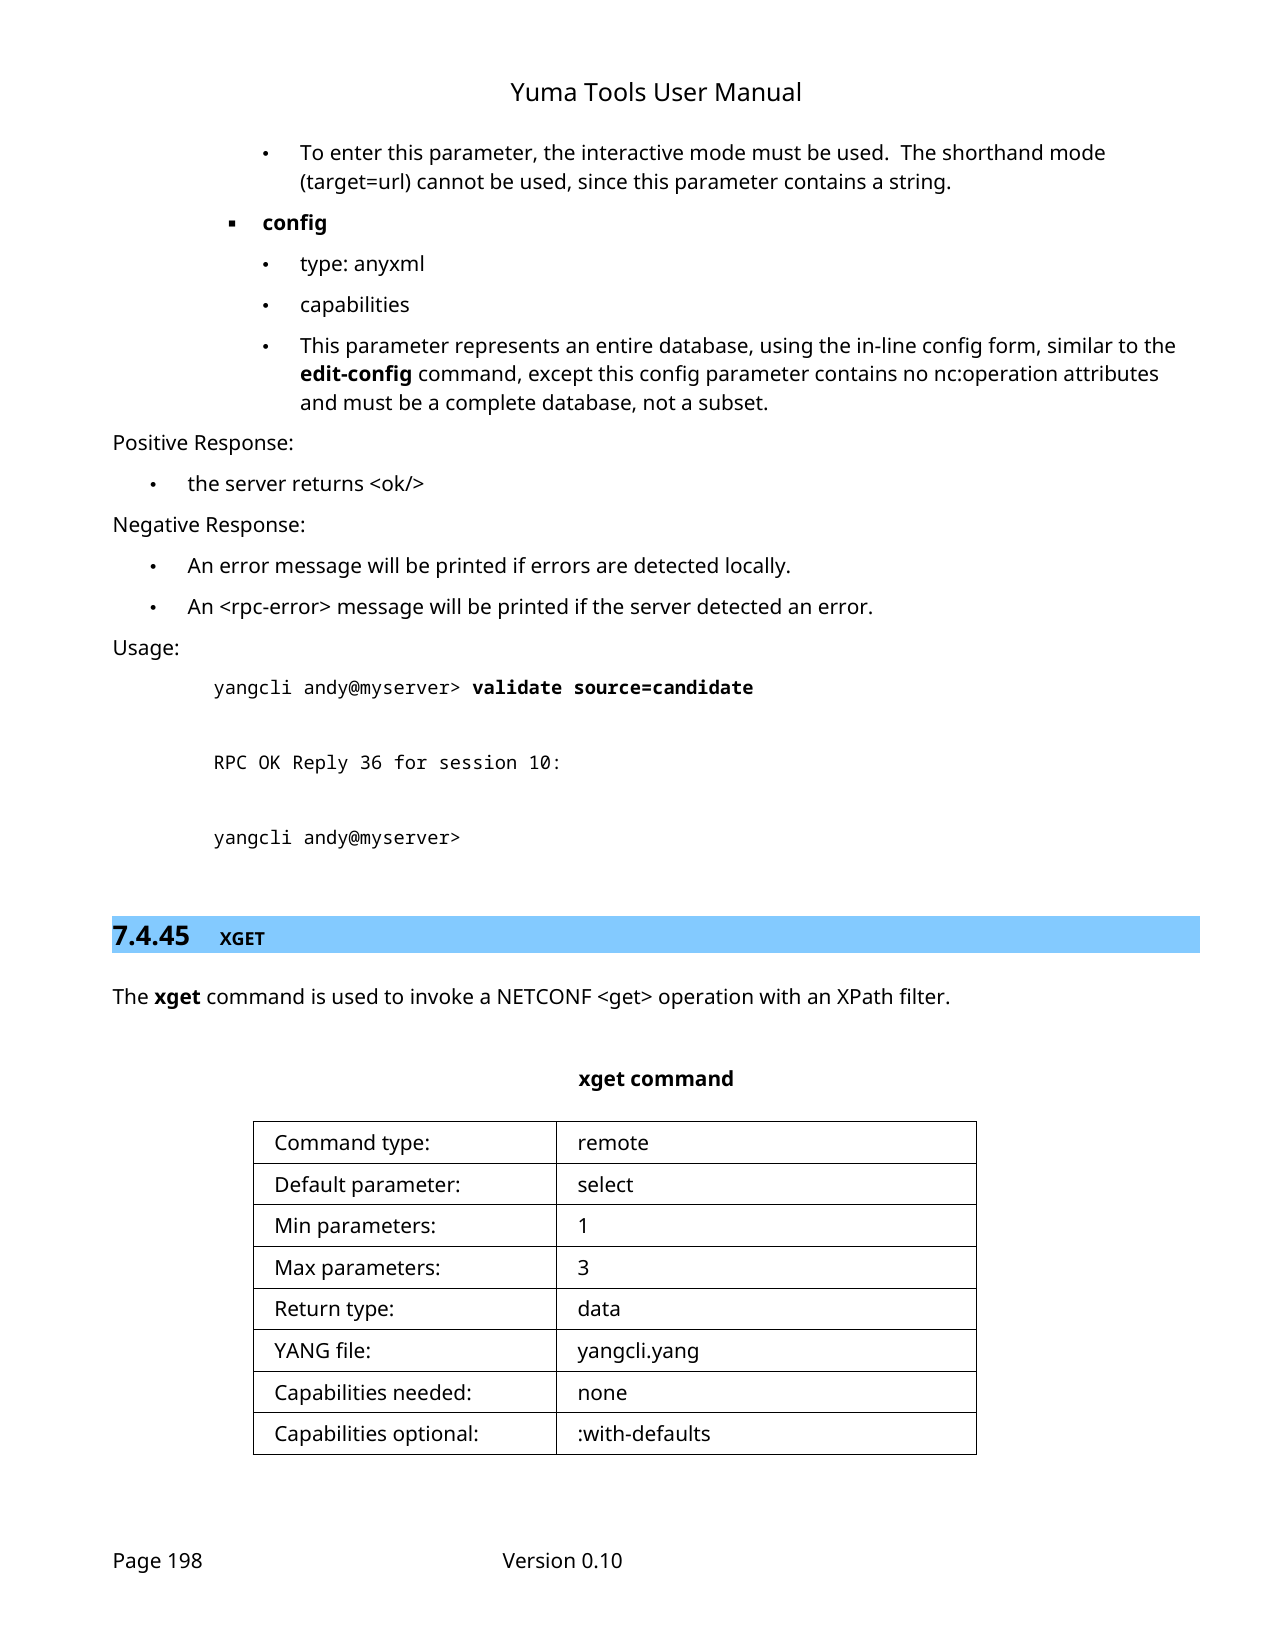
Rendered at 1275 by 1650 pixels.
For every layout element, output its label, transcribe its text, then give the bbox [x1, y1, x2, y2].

list the server returns <ok/> [150, 469, 1200, 498]
table_header remote [557, 1122, 976, 1163]
table_cell Max parameters: [254, 1247, 556, 1287]
text Positive Response: [112, 428, 1200, 457]
table_cell YANG file: [254, 1330, 556, 1371]
table_cell :with-defaults [557, 1413, 976, 1454]
table_cell none [557, 1372, 976, 1412]
subtitle xget command [127, 1064, 1185, 1093]
subtitle xget [112, 916, 1200, 953]
text RPC OK Reply 36 for session 10: [139, 749, 1200, 775]
list An error message will be printed if errors are detected locally. [150, 551, 1200, 580]
text Usage: [112, 633, 1200, 662]
list type: anyxml [262, 249, 1200, 277]
table_cell Default parameter: [254, 1164, 556, 1204]
text yangcli andy@myserver> validate source=candidate [139, 674, 1200, 700]
table_cell Capabilities optional: [254, 1413, 556, 1454]
text The xget command is used to invoke a NETCONF <get> operation with an XPath filter. [112, 982, 1200, 1011]
table_cell 3 [557, 1247, 976, 1287]
table_cell 1 [557, 1205, 976, 1246]
list An <rpc-error> message will be printed if the server detected an error. [150, 592, 1200, 621]
table_cell data [557, 1289, 976, 1329]
table_header Command type: [254, 1122, 556, 1163]
list To enter this parameter, the interactive mode must be used. The shorthand mode (target=url) cannot be used, since this parameter contains a string. [262, 138, 1200, 195]
table_cell yangcli.yang [557, 1330, 976, 1371]
table_cell Return type: [254, 1289, 556, 1329]
table_cell Min parameters: [254, 1205, 556, 1246]
list config [225, 208, 1200, 236]
text Negative Response: [112, 510, 1200, 539]
table_cell Capabilities needed: [254, 1372, 556, 1412]
list This parameter represents an entire database, using the in-line config form, similar to the edit-config command, except this config parameter contains no nc:operation attributes and must be a complete database, not a subset. [262, 331, 1200, 416]
text yangcli andy@myserver> [139, 824, 1200, 850]
table_cell select [557, 1164, 976, 1204]
list capabilities [262, 290, 1200, 318]
